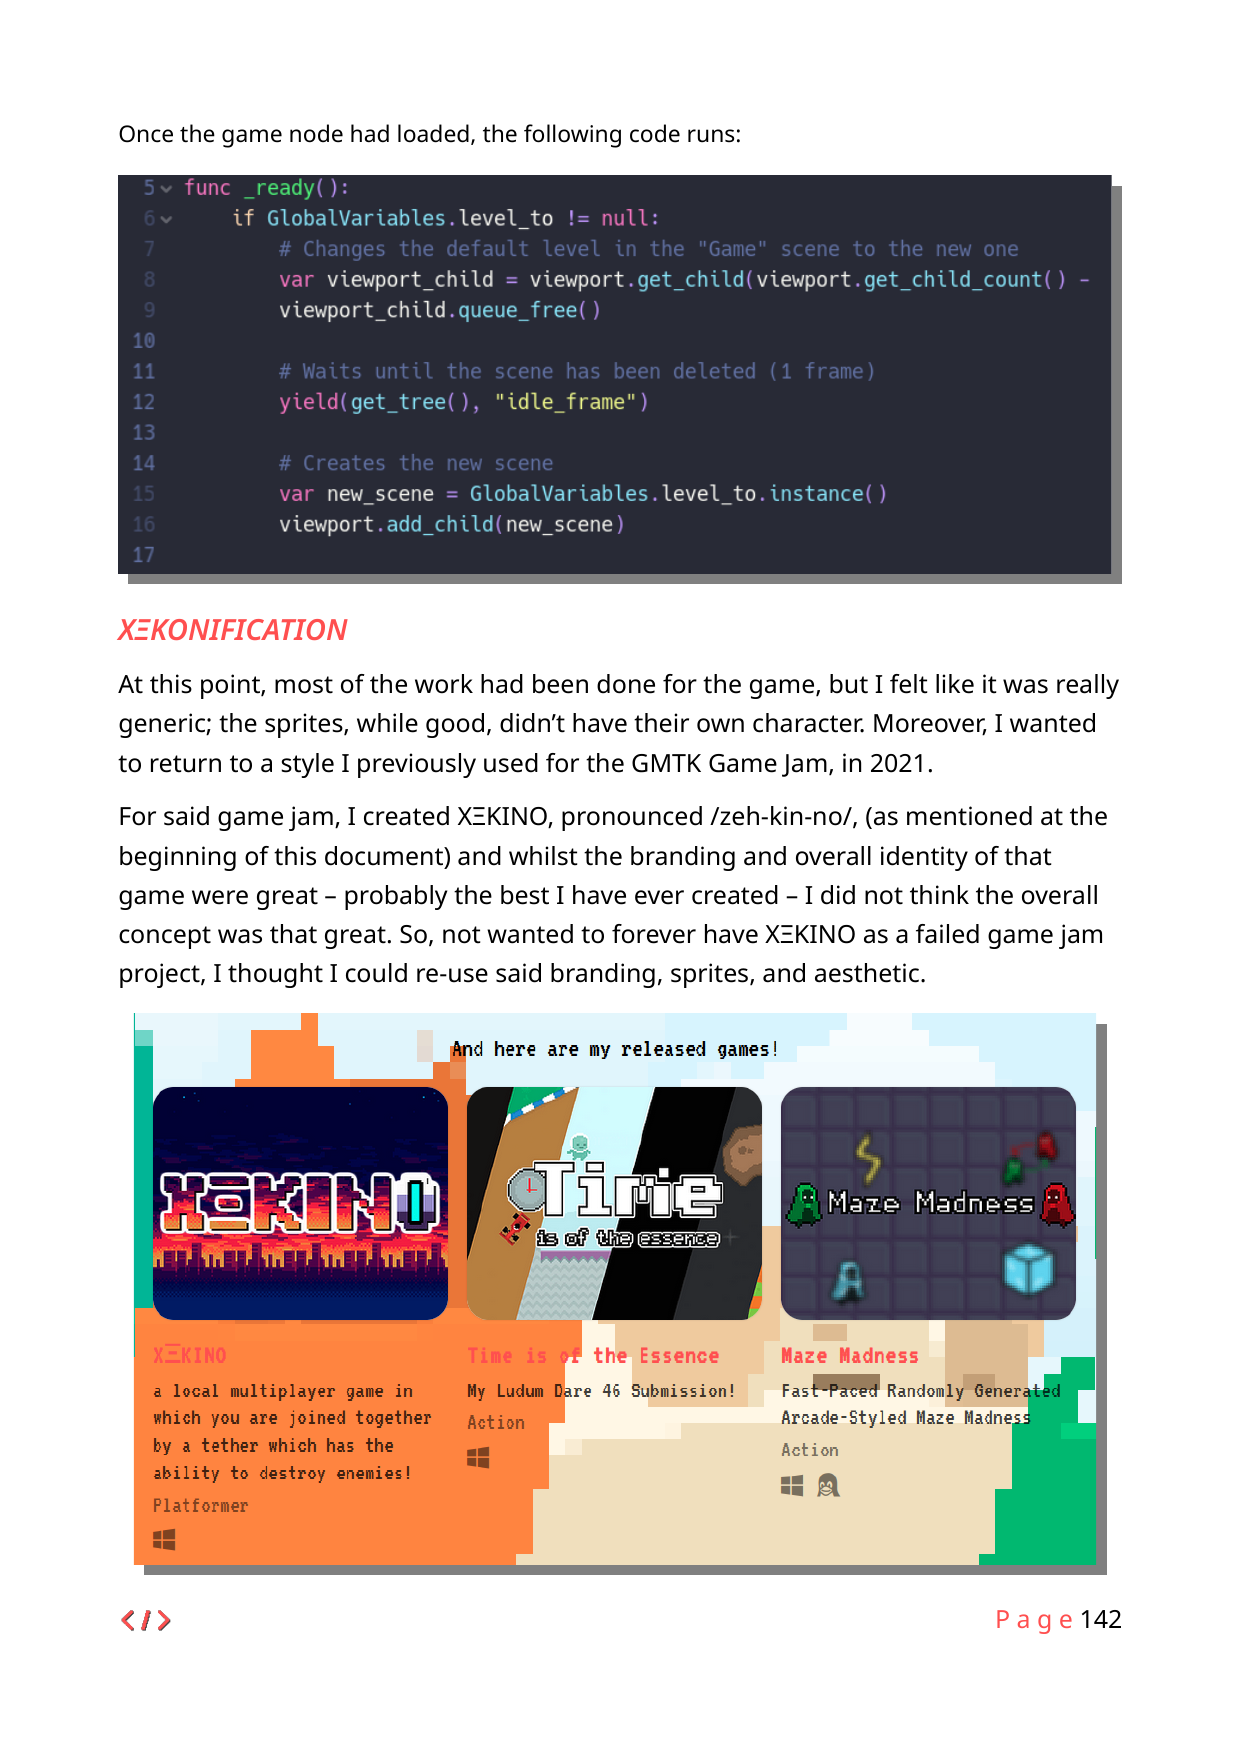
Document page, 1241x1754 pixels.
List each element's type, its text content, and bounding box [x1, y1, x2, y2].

picture [133, 1013, 1097, 1565]
picture [118, 175, 1112, 574]
text Once the game node had loaded, the following code runs: [118, 118, 1122, 149]
text For said game jam, I created XΞKINO, pronounced /zeh-kin-no/, (as mentioned at the beginning of this document) and whilst the branding and overall identity of that game were great – probably the best I have ever created – I did not think the overall concept was that great. So, not wanted to forever have XΞKINO as a failed game jam project, I thought I could re-use said branding, sprites, and aesthetic. [118, 799, 1122, 990]
picture [116, 1591, 175, 1649]
subtitle XΞKONIFICATION [118, 574, 1122, 648]
text At this point, most of the work had been done for the game, but I felt like it was really generic; the sprites, while good, didn’t have their own character. Moreover, I wanted to return to a style I previously used for the GMTK Game Jam, in 2021. [118, 667, 1122, 779]
